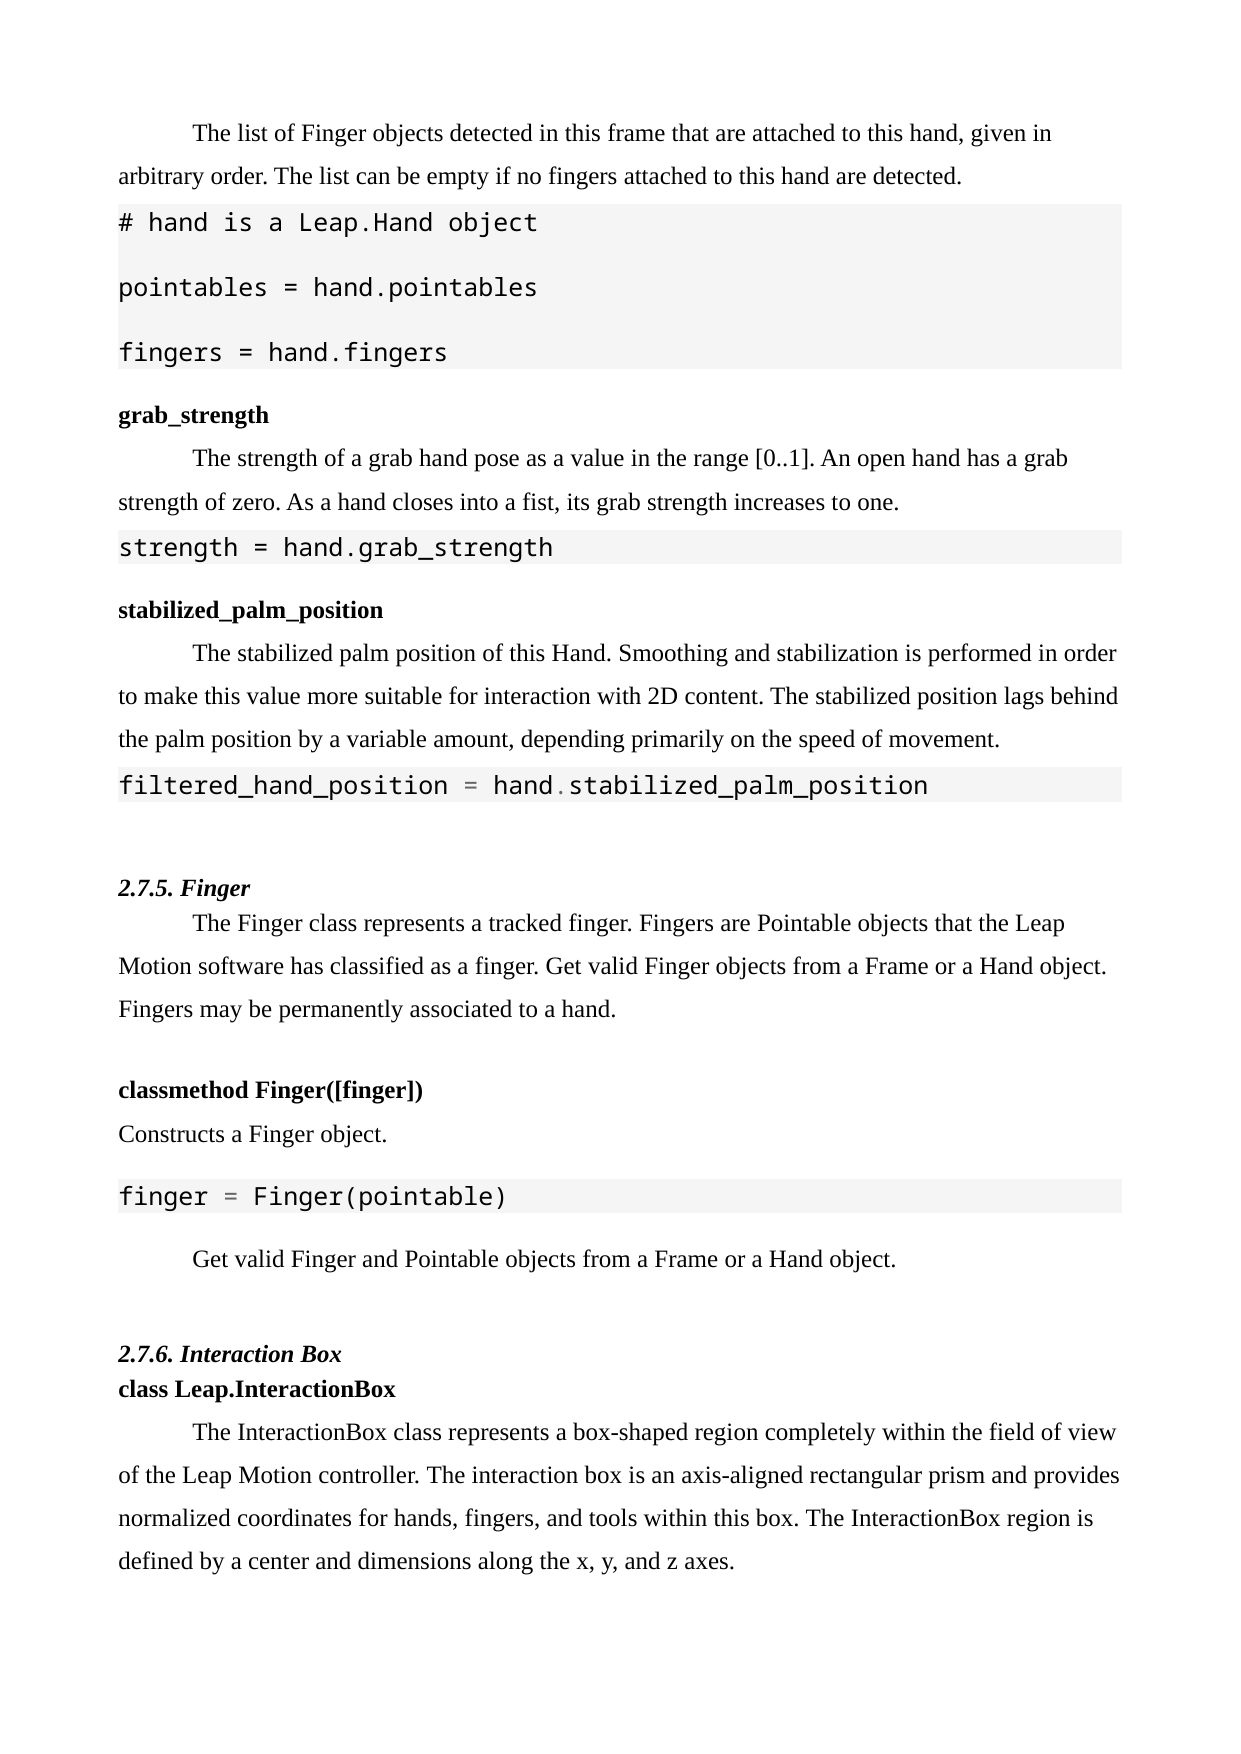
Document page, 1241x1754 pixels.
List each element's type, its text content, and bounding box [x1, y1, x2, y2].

text # hand is a Leap.Hand object [118, 204, 1122, 238]
subtitle The list of Finger objects detected in this frame that are attached to this hand, given in arbitrary order. The list can be empty if no fingers attached to this hand are detected. [118, 118, 1122, 190]
text The InteractionBox class represents a box-shaped region completely within the field of view of the Leap Motion controller. The interaction box is an axis-aligned rectangular prism and provides normalized coordinates for hands, fingers, and tools within this box. The InteractionBox region is defined by a center and dimensions along the x, y, and z axes. [118, 1417, 1122, 1575]
subtitle 2.7.6. Interaction Box [118, 1339, 1122, 1368]
text Get valid Finger and Pointable objects from a Frame or a Hand object. [118, 1244, 1122, 1273]
subtitle 2.7.5. Finger [118, 873, 1122, 902]
subtitle class Leap.InteractionBox [118, 1374, 1122, 1403]
text filtered_hand_position = hand.stabilized_palm_position [118, 767, 1122, 802]
text strength = hand.grab_strength [118, 530, 1122, 564]
text The Finger class represents a tracked finger. Fingers are Pointable objects that the Leap Motion software has classified as a finger. Get valid Finger objects from a Frame or a Hand object. Fingers may be permanently associated to a hand. [118, 908, 1122, 1023]
subtitle The strength of a grab hand pose as a value in the range [0..1]. An open hand has a grab strength of zero. As a hand closes into a fist, its grab strength increases to one. [118, 443, 1122, 515]
text Constructs a Finger object. [118, 1119, 1122, 1147]
text fingers = hand.fingers [118, 335, 1122, 369]
subtitle grab_strength [118, 400, 1122, 429]
subtitle stabilized_palm_position [118, 595, 1122, 624]
subtitle The stabilized palm position of this Hand. Smoothing and stabilization is performed in order to make this value more suitable for interaction with 2D content. The stabilized position lags behind the palm position by a variable amount, depending primarily on the speed of movement. [118, 638, 1122, 753]
text pointables = hand.pointables [118, 270, 1122, 304]
text finger = Finger(pointable) [118, 1179, 1122, 1213]
subtitle classmethod Finger([finger]) [118, 1076, 1122, 1104]
